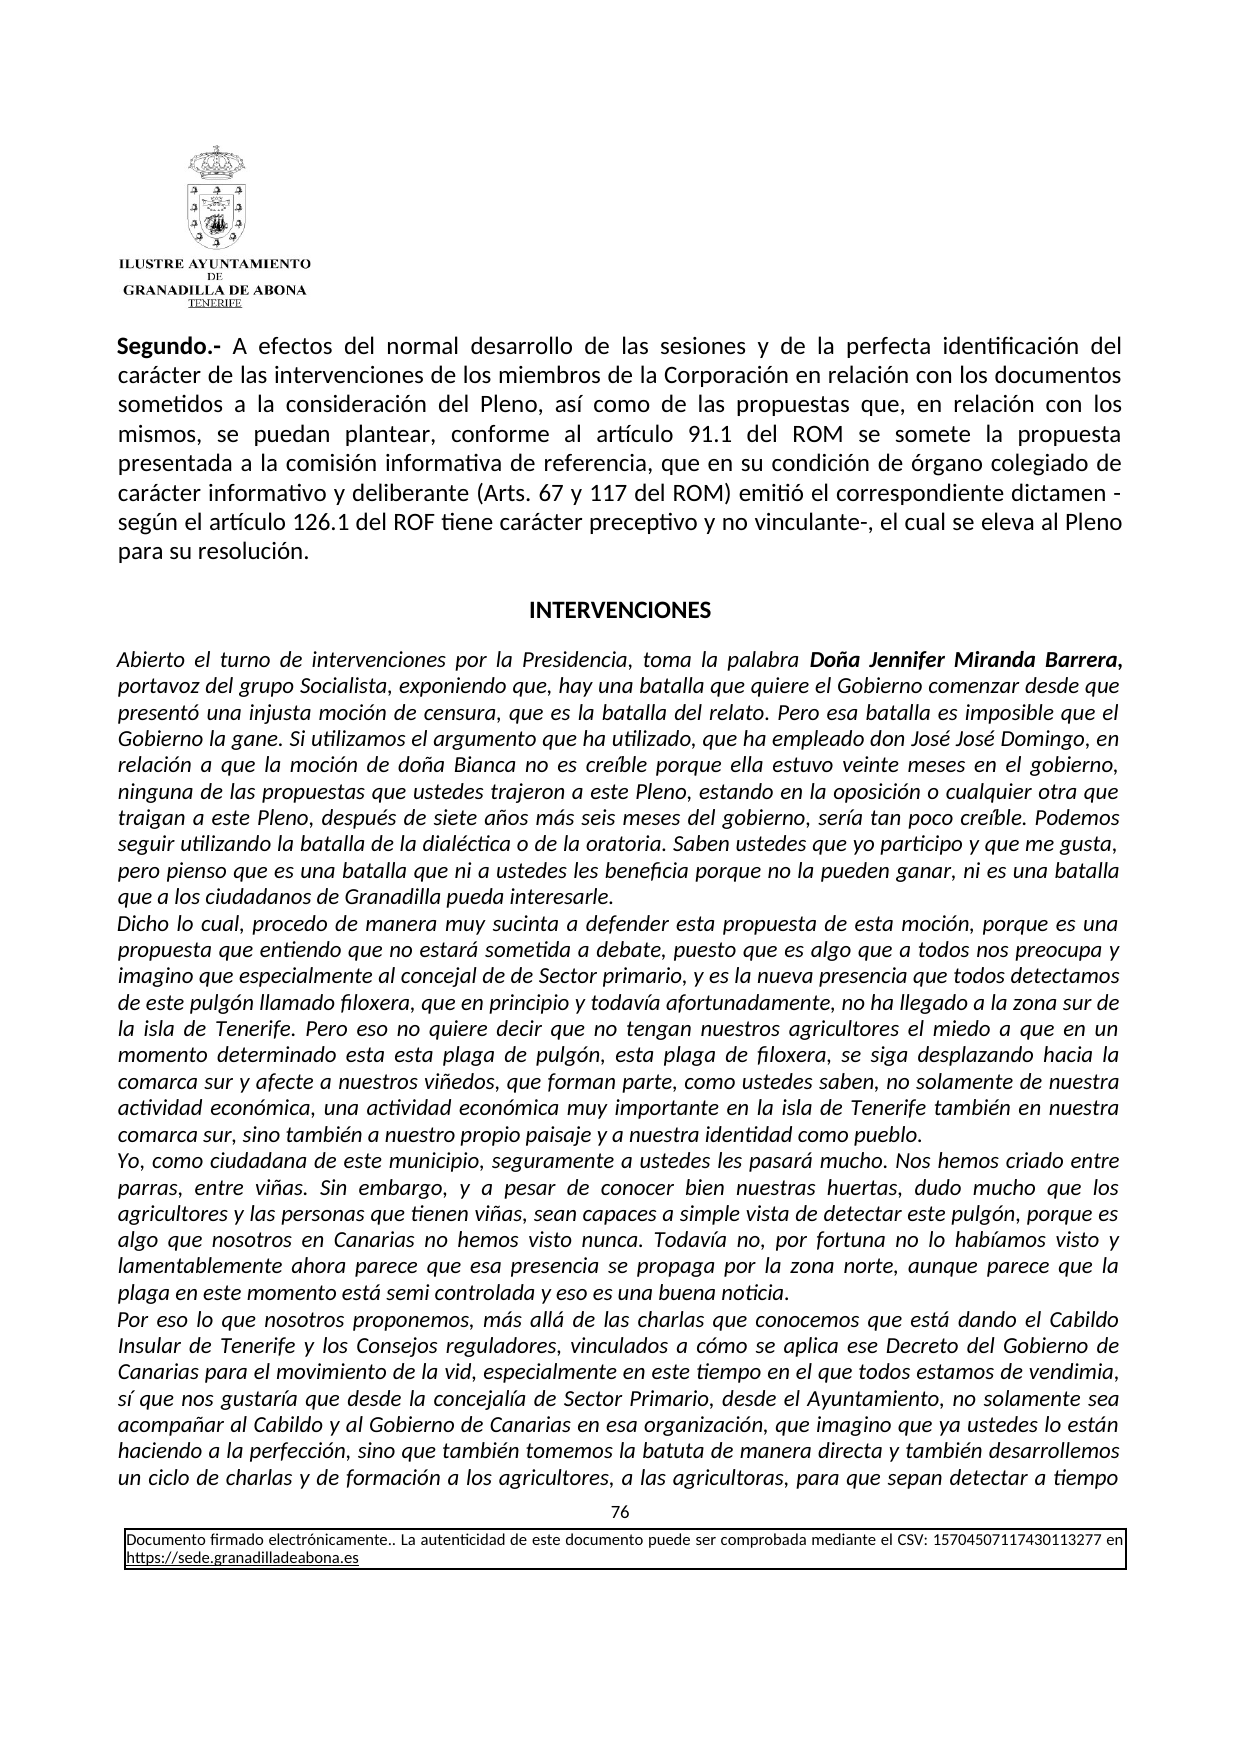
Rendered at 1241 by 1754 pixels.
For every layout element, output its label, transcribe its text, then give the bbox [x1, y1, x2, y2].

text Dicho lo cual, procedo de manera muy sucinta a defender esta propuesta de esta moción, porque es una propuesta que entiendo que no estará sometida a debate, puesto que es algo que a todos nos preocupa y imagino que especialmente al concejal de de Sector primario, y es la nueva presencia que todos detectamos de este pulgón llamado filoxera, que en principio y todavía afortunadamente, no ha llegado a la zona sur de la isla de Tenerife. Pero eso no quiere decir que no tengan nuestros agricultores el miedo a que en un momento determinado esta esta plaga de pulgón, esta plaga de filoxera, se siga desplazando hacia la comarca sur y afecte a nuestros viñedos, que forman parte, como ustedes saben, no solamente de nuestra actividad económica, una actividad económica muy importante en la isla de Tenerife también en nuestra comarca sur, sino también a nuestro propio paisaje y a nuestra identidad como pueblo. [117, 911, 1124, 1148]
text Segundo.- A efectos del normal desarrollo de las sesiones y de la perfecta identificación del carácter de las intervenciones de los miembros de la Corporación en relación con los documentos sometidos a la consideración del Pleno, así como de las propuestas que, en relación con los mismos, se puedan plantear, conforme al artículo 91.1 del ROM se somete la propuesta presentada a la comisión informativa de referencia, que en su condición de órgano colegiado de carácter informativo y deliberante (Arts. 67 y 117 del ROM) emitió el correspondiente dictamen - según el artículo 126.1 del ROF tiene carácter preceptivo y no vinculante-, el cual se eleva al Pleno para su resolución. [117, 331, 1124, 566]
text Abierto el turno de intervenciones por la Presidencia, toma la palabra Doña Jennifer Miranda Barrera, portavoz del grupo Socialista, exponiendo que, hay una batalla que quiere el Gobierno comenzar desde que presentó una injusta moción de censura, que es la batalla del relato. Pero esa batalla es imposible que el Gobierno la gane. Si utilizamos el argumento que ha utilizado, que ha empleado don José José Domingo, en relación a que la moción de doña Bianca no es creíble porque ella estuvo veinte meses en el gobierno, ninguna de las propuestas que ustedes trajeron a este Pleno, estando en la oposición o cualquier otra que traigan a este Pleno, después de siete años más seis meses del gobierno, sería tan poco creíble. Podemos seguir utilizando la batalla de la dialéctica o de la oratoria. Saben ustedes que yo participo y que me gusta, pero pienso que es una batalla que ni a ustedes les beneficia porque no la pueden ganar, ni es una batalla que a los ciudadanos de Granadilla pueda interesarle. [117, 647, 1124, 910]
text Yo, como ciudadana de este municipio, seguramente a ustedes les pasará mucho. Nos hemos criado entre parras, entre viñas. Sin embargo, y a pesar de conocer bien nuestras huertas, dudo mucho que los agricultores y las personas que tienen viñas, sean capaces a simple vista de detectar este pulgón, porque es algo que nosotros en Canarias no hemos visto nunca. Todavía no, por fortuna no lo habíamos visto y lamentablemente ahora parece que esa presencia se propaga por la zona norte, aunque parece que la plaga en este momento está semi controlada y eso es una buena noticia. [117, 1148, 1124, 1306]
subtitle INTERVENCIONES [117, 594, 1124, 624]
text Por eso lo que nosotros proponemos, más allá de las charlas que conocemos que está dando el Cabildo Insular de Tenerife y los Consejos reguladores, vinculados a cómo se aplica ese Decreto del Gobierno de Canarias para el movimiento de la vid, especialmente en este tiempo en el que todos estamos de vendimia, sí que nos gustaría que desde la concejalía de Sector Primario, desde el Ayuntamiento, no solamente sea acompañar al Cabildo y al Gobierno de Canarias en esa organización, que imagino que ya ustedes lo están haciendo a la perfección, sino que también tomemos la batuta de manera directa y también desarrollemos un ciclo de charlas y de formación a los agricultores, a las agricultoras, para que sepan detectar a tiempo [117, 1306, 1124, 1491]
